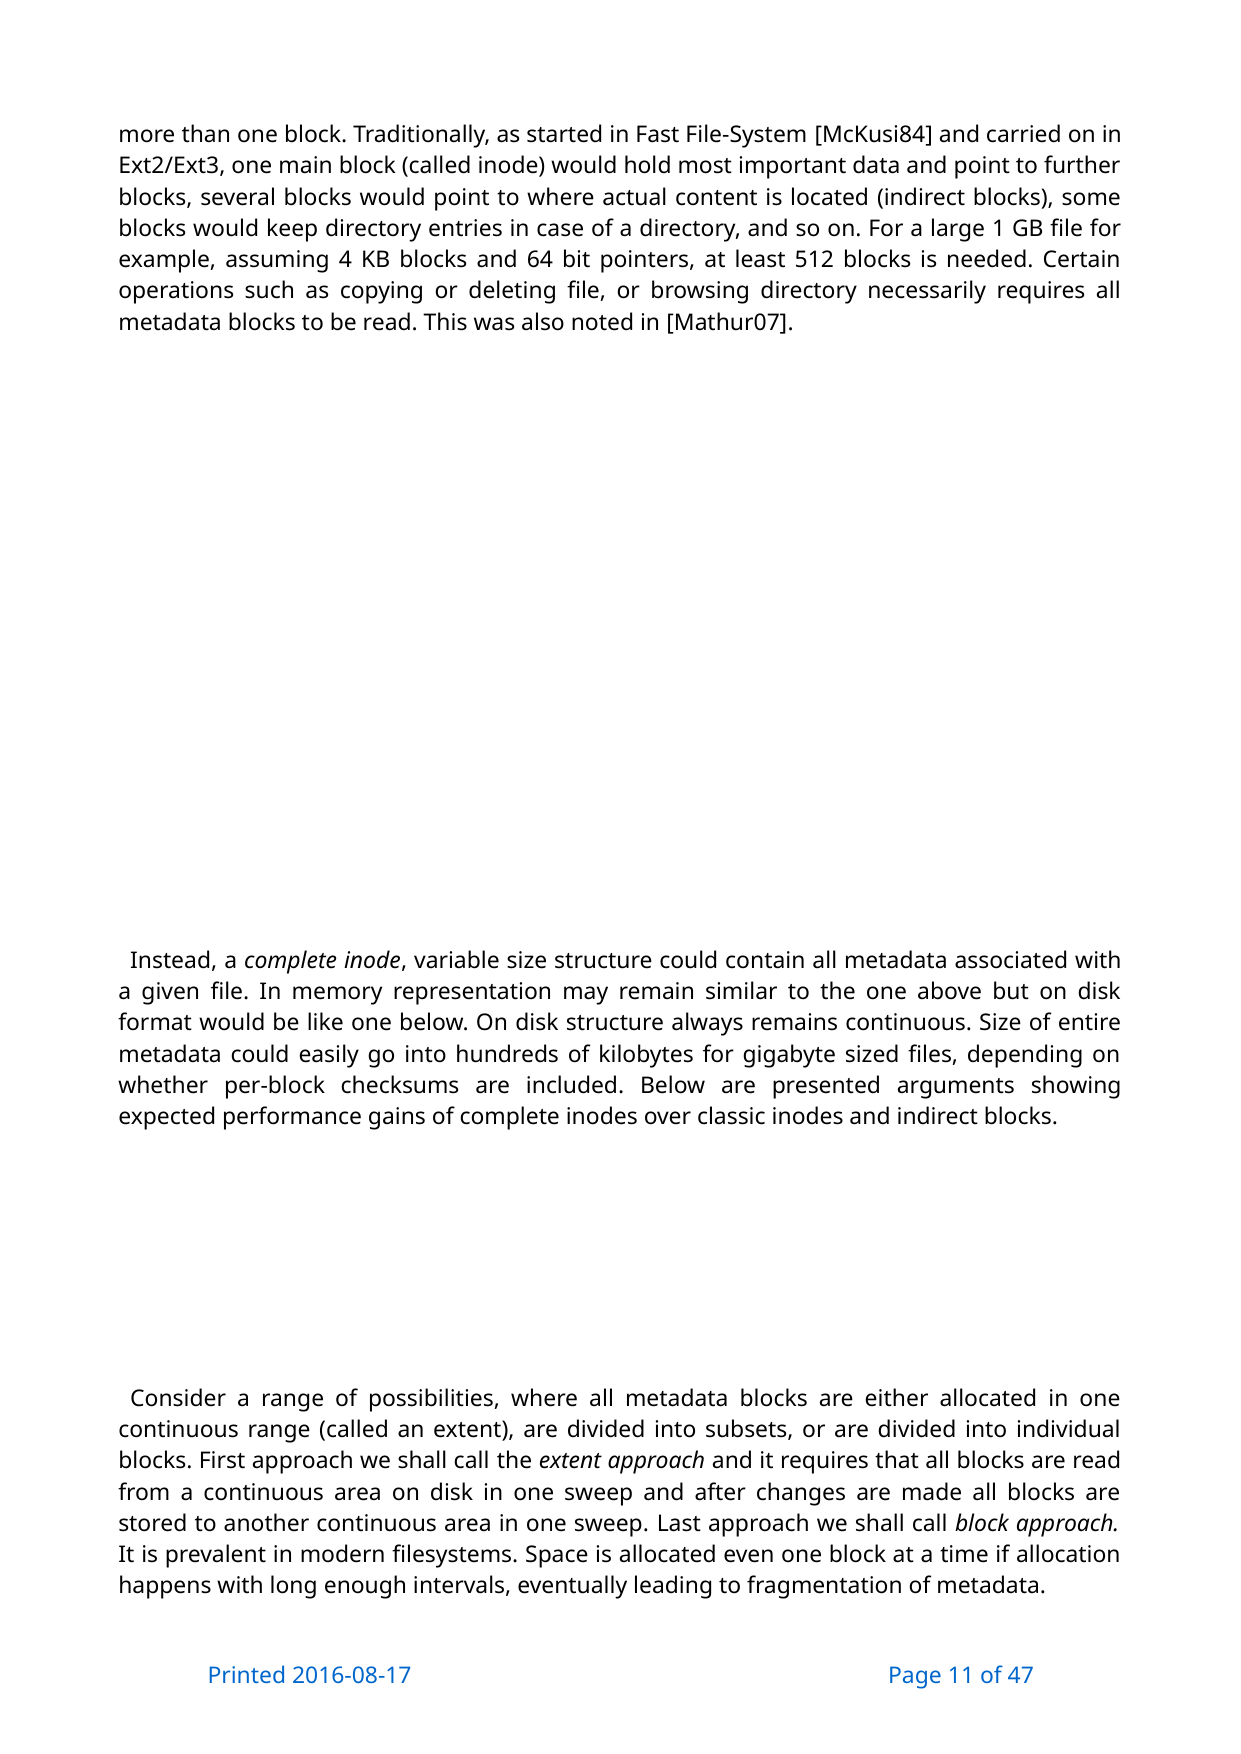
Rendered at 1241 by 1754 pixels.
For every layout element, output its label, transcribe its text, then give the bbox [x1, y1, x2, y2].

text more than one block. Traditionally, as started in Fast File-System [McKusi84] and carried on in Ext2/Ext3, one main block (called inode) would hold most important data and point to further blocks, several blocks would point to where actual content is located (indirect blocks), some blocks would keep directory entries in case of a directory, and so on. For a large 1 GB file for example, assuming 4 KB blocks and 64 bit pointers, at least 512 blocks is needed. Certain operations such as copying or deleting file, or browsing directory necessarily requires all metadata blocks to be read. This was also noted in [Mathur07]. [118, 118, 1122, 337]
text Instead, a complete inode, variable size structure could contain all metadata associated with a given file. In memory representation may remain similar to the one above but on disk format would be like one below. On disk structure always remains continuous. Size of entire metadata could easily go into hundreds of kilobytes for gigabyte sized files, depending on whether per-block checksums are included. Below are presented arguments showing expected performance gains of complete inodes over classic inodes and indirect blocks. [118, 944, 1122, 1131]
text Consider a range of possibilities, where all metadata blocks are either allocated in one continuous range (called an extent), are divided into subsets, or are divided into individual blocks. First approach we shall call the extent approach and it requires that all blocks are read from a continuous area on disk in one sweep and after changes are made all blocks are stored to another continuous area in one sweep. Last approach we shall call block approach. It is prevalent in modern filesystems. Space is allocated even one block at a time if allocation happens with long enough intervals, eventually leading to fragmentation of metadata. [118, 1382, 1122, 1601]
